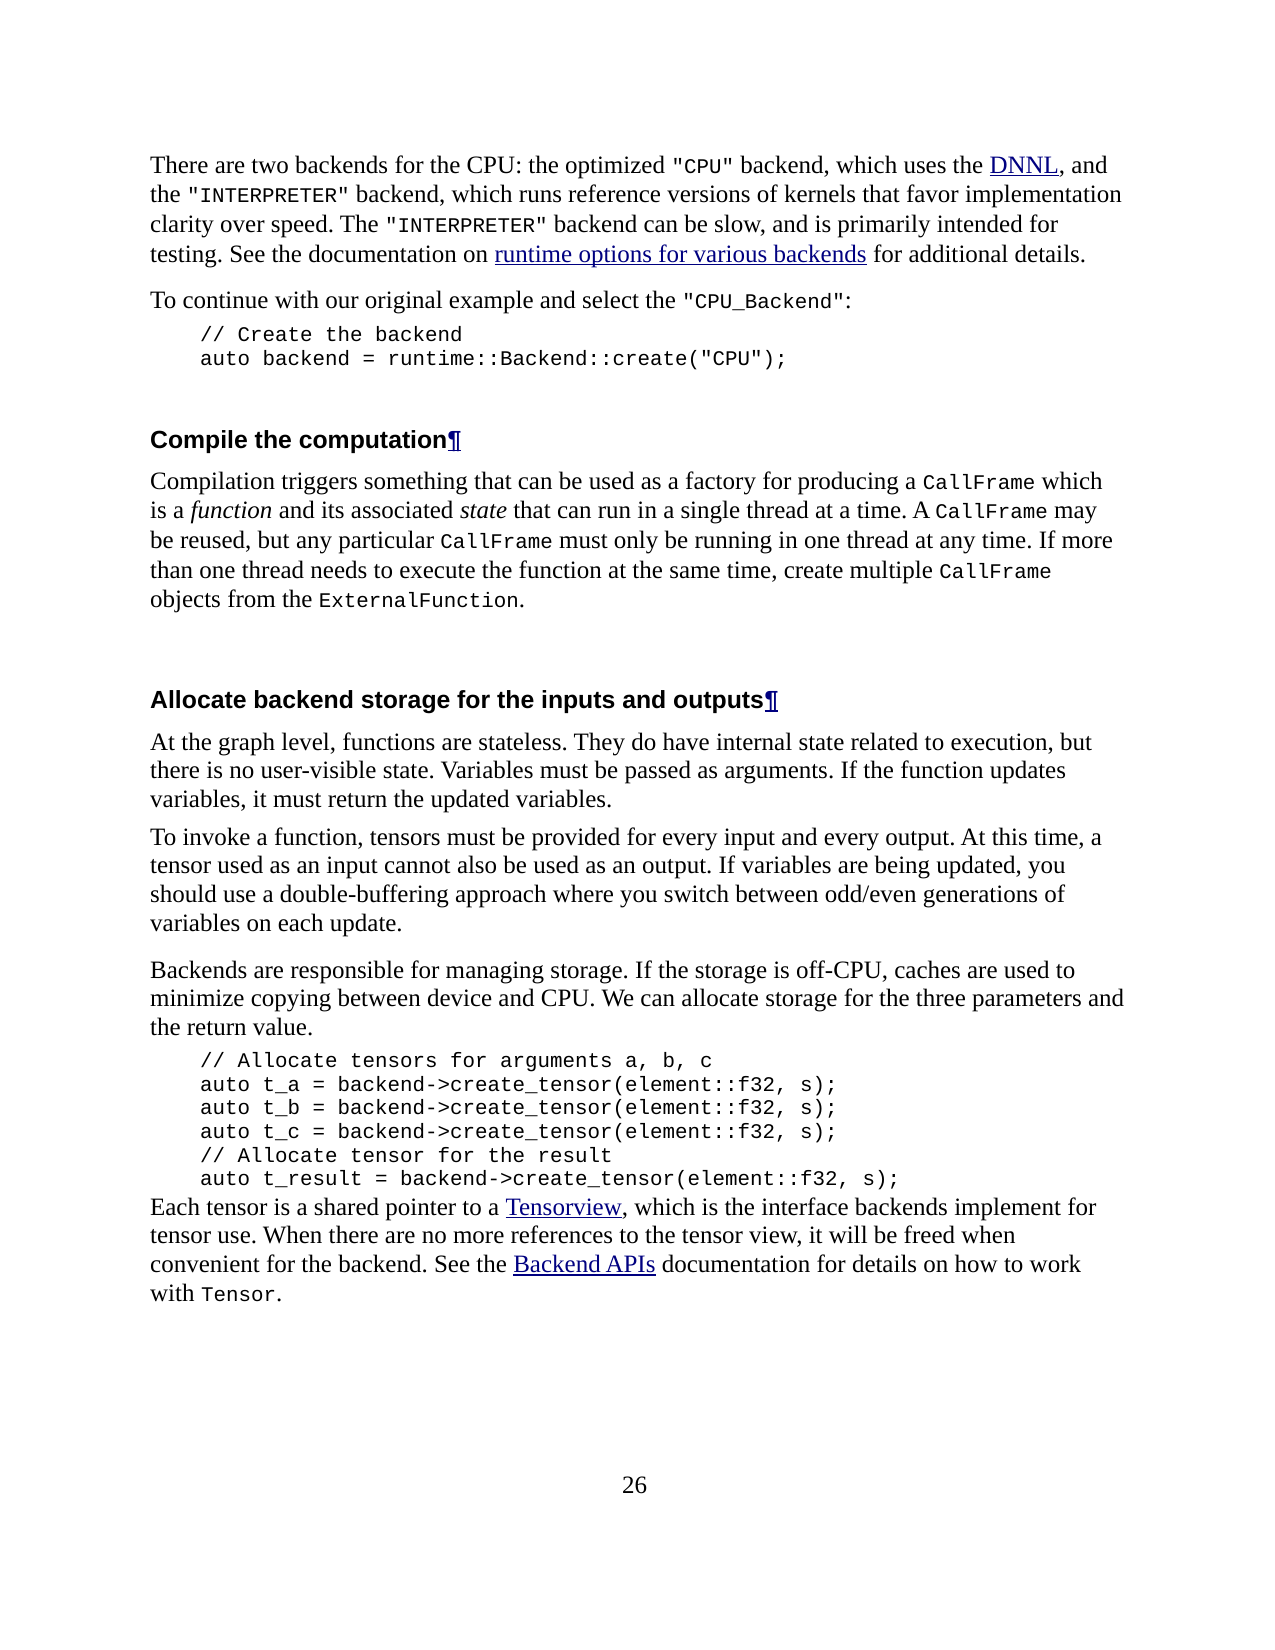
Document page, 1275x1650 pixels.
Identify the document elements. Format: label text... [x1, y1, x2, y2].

subtitle Allocate backend storage for the inputs and outputs¶ [150, 686, 1125, 714]
text // Create the backend [150, 324, 1125, 348]
text To continue with our original example and select the "CPU_Backend": [150, 285, 1125, 315]
text auto backend = runtime::Backend::create("CPU"); [150, 348, 1125, 371]
text Each tensor is a shared pointer to a Tensorview, which is the interface backends implement for tensor use. When there are no more references to the tensor view, it will be freed when convenient for the backend. See the Backend APIs documentation for details on how to work with Tensor. [150, 1192, 1125, 1308]
text // Allocate tensors for arguments a, b, c [150, 1050, 1125, 1074]
text // Allocate tensor for the result [150, 1144, 1125, 1168]
text auto t_a = backend->create_tensor(element::f32, s); [150, 1074, 1125, 1097]
subtitle Compile the computation¶ [150, 425, 1125, 453]
text auto t_c = backend->create_tensor(element::f32, s); [150, 1121, 1125, 1144]
text Compilation triggers something that can be used as a factory for producing a CallFrame which is a function and its associated state that can run in a single thread at a time. A CallFrame may be reused, but any particular CallFrame must only be running in one thread at any time. If more than one thread needs to execute the function at the same time, create multiple CallFrame objects from the ExternalFunction. [150, 466, 1125, 614]
text There are two backends for the CPU: the optimized "CPU" backend, which uses the DNNL, and the "INTERPRETER" backend, which runs reference versions of kernels that favor implementation clarity over speed. The "INTERPRETER" backend can be slow, and is primarily intended for testing. See the documentation on runtime options for various backends for additional details. [150, 150, 1125, 267]
text auto t_b = backend->create_tensor(element::f32, s); [150, 1097, 1125, 1121]
text To invoke a function, tensors must be provided for every input and every output. At this time, a tensor used as an input cannot also be used as an output. If variables are being updated, you should use a double-buffering approach where you switch between odd/even generations of variables on each update. [150, 822, 1125, 937]
text At the graph level, functions are stateless. They do have internal state related to execution, but there is no user-visible state. Variables must be passed as arguments. If the function updates variables, it must return the updated variables. [150, 727, 1125, 813]
text auto t_result = backend->create_tensor(element::f32, s); [150, 1168, 1125, 1192]
text Backends are responsible for managing storage. If the storage is off-CPU, caches are used to minimize copying between device and CPU. We can allocate storage for the three parameters and the return value. [150, 955, 1125, 1041]
